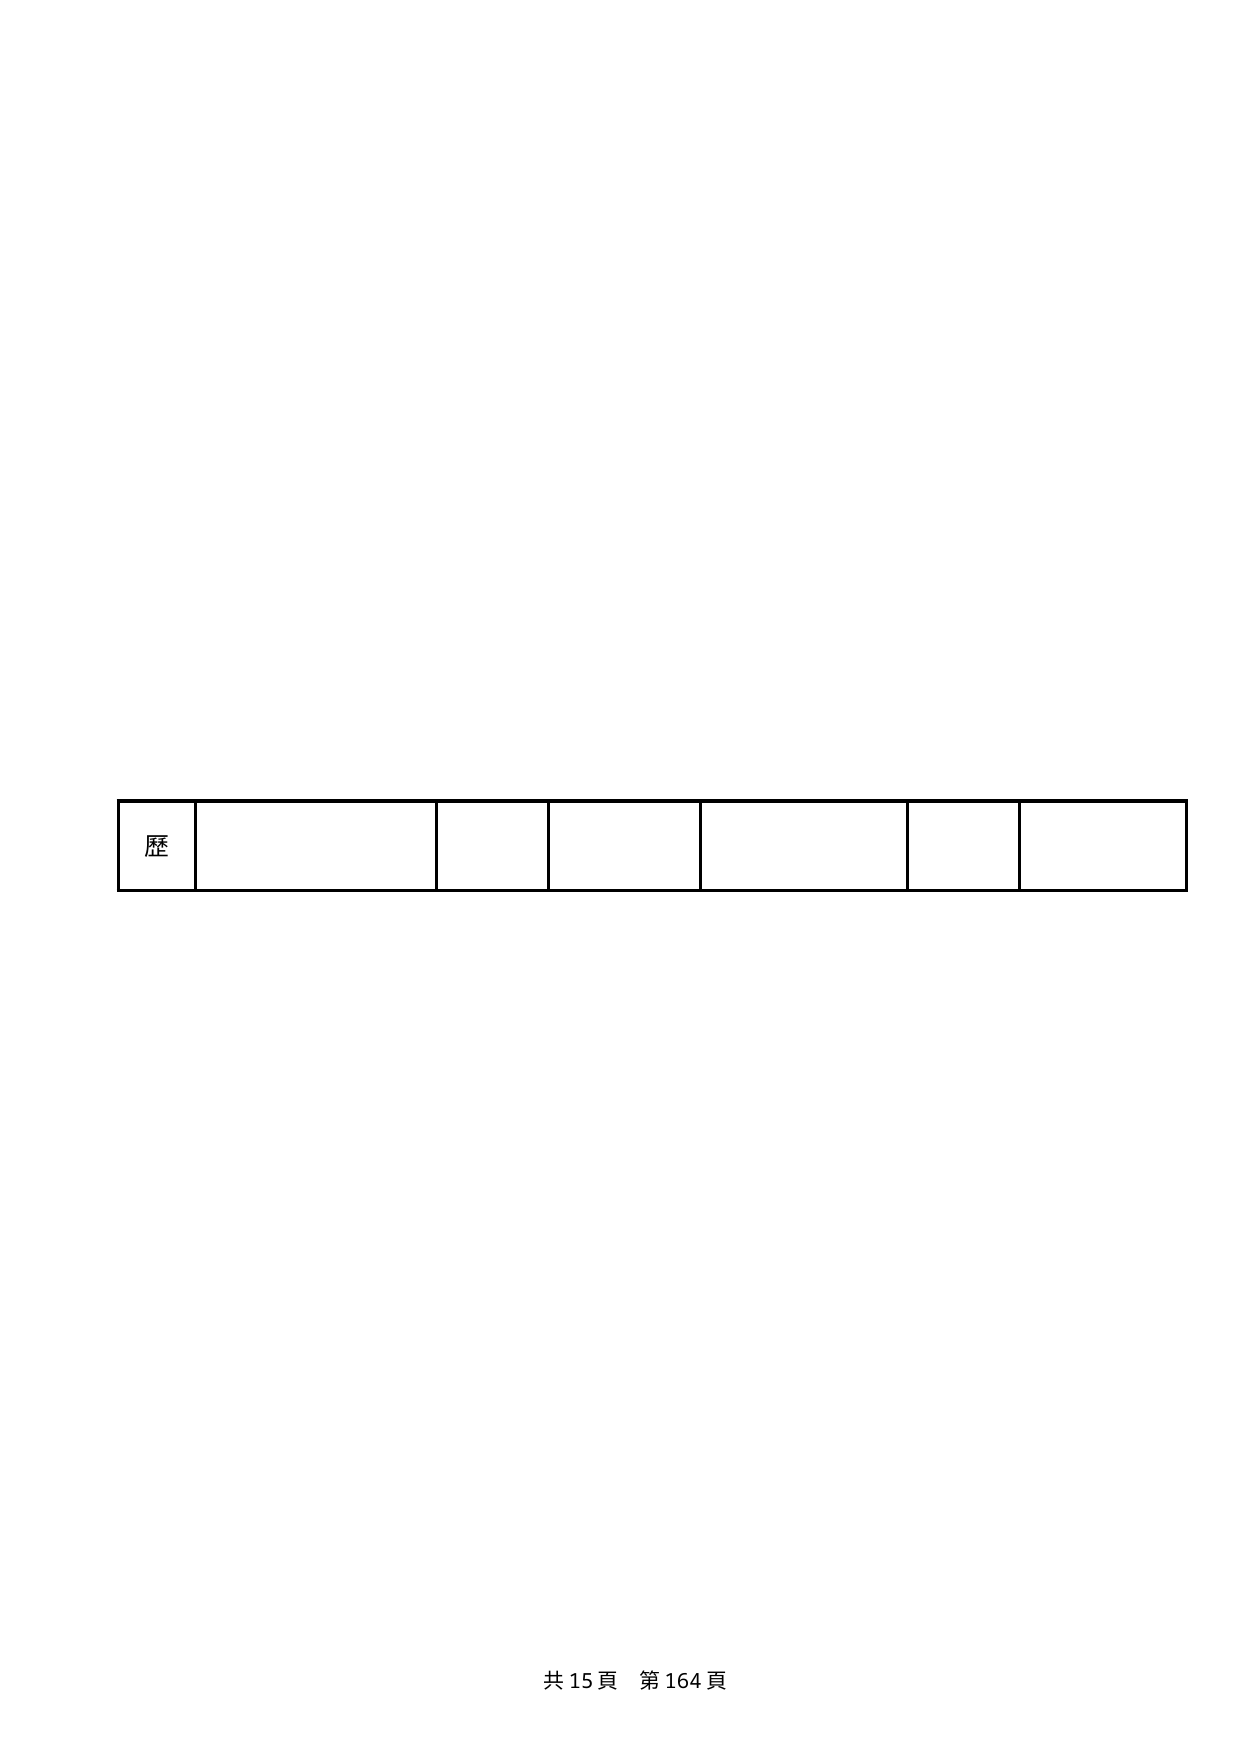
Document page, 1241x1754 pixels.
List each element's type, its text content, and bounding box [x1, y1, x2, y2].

table_cell [1021, 803, 1185, 889]
table_cell [909, 803, 1018, 889]
table_cell [438, 803, 547, 889]
table_cell [197, 803, 435, 889]
table_cell [702, 803, 906, 889]
table_cell 歷 [120, 803, 194, 889]
table_cell [550, 803, 699, 889]
